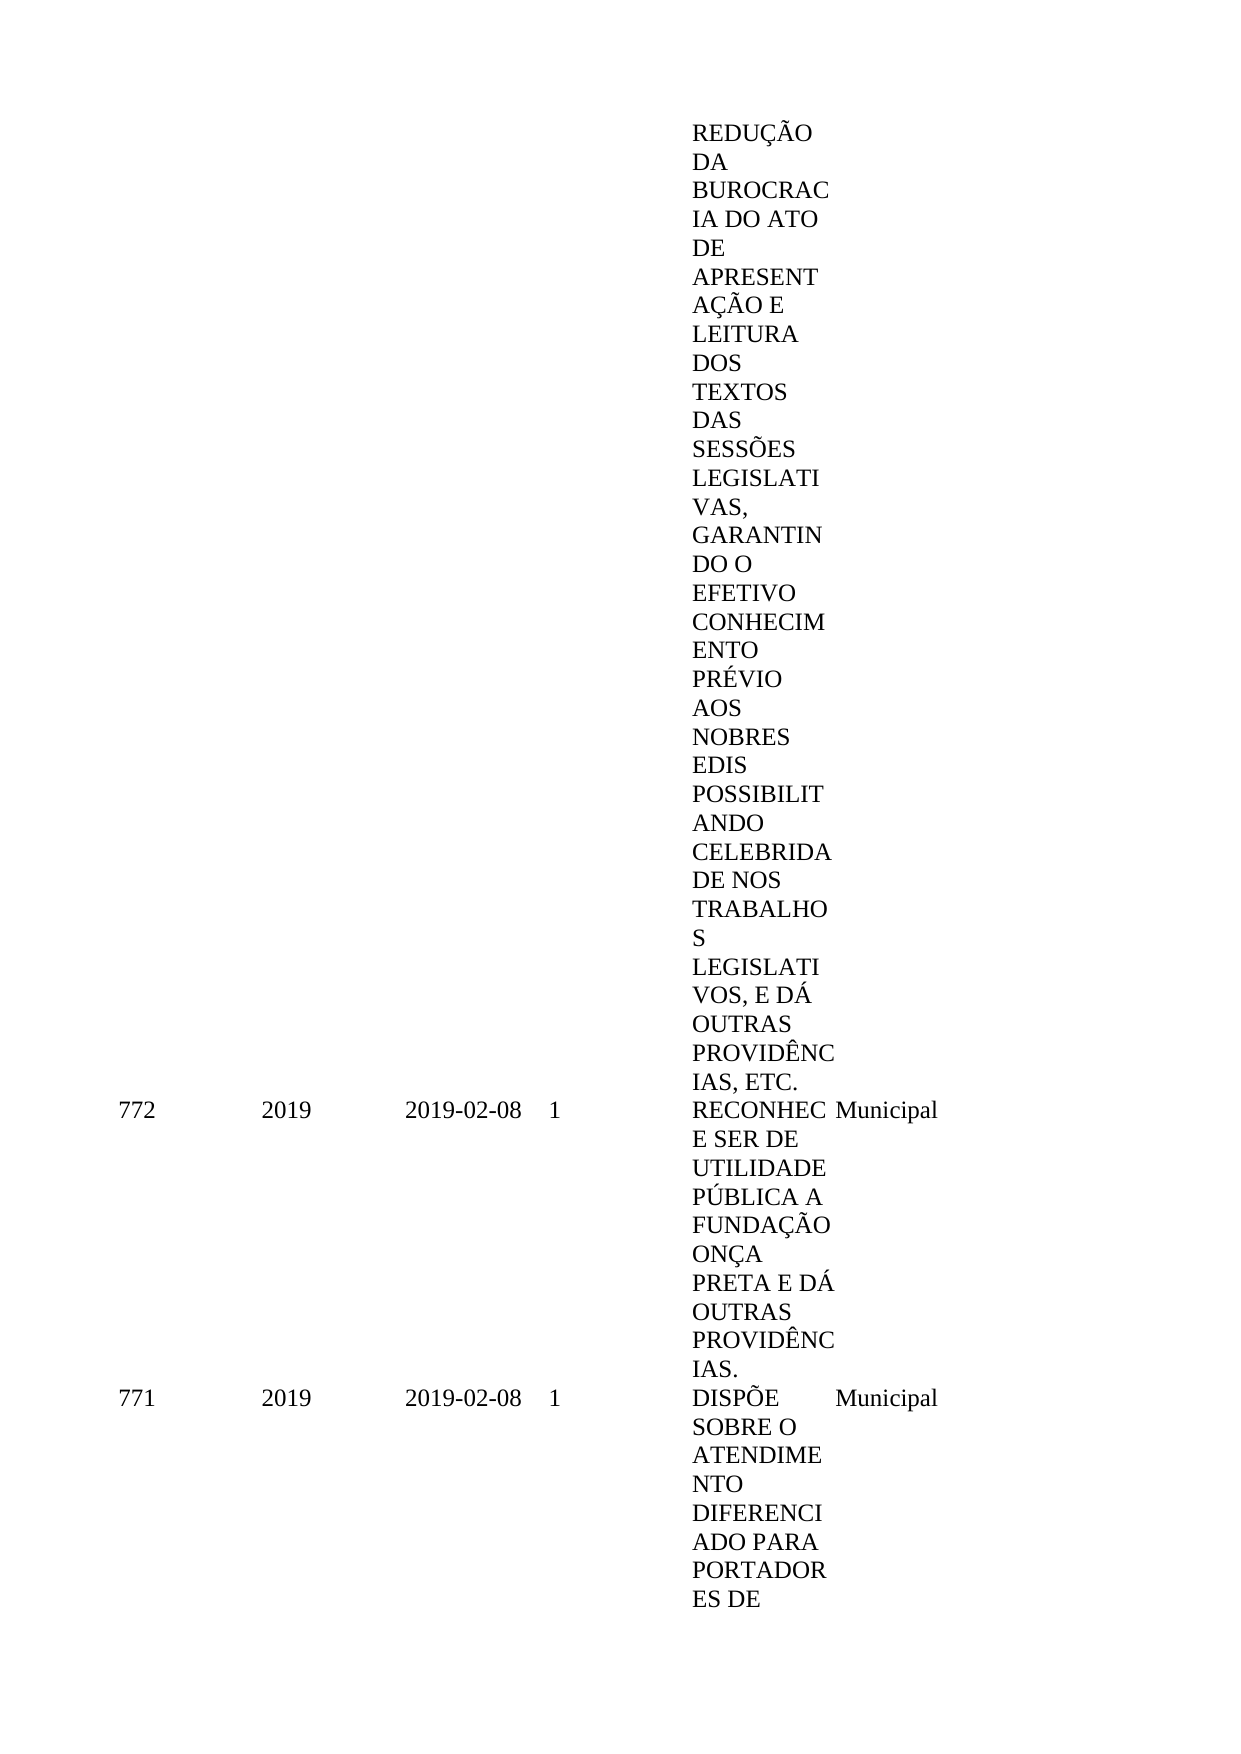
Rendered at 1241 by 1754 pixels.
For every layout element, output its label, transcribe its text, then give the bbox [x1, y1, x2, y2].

table_cell 1 [548, 1096, 692, 1383]
table_cell DISPÕE SOBRE O ATENDIMENTO DIFERENCIADO PARA PORTADORES DE [692, 1383, 835, 1613]
table_cell [979, 1383, 1122, 1613]
table_cell 2019-02-08 [405, 1096, 548, 1383]
table_cell [979, 1096, 1122, 1383]
table_cell REDUÇÃO DA BUROCRACIA DO ATO DE APRESENTAÇÃO E LEITURA DOS TEXTOS DAS SESSÕES LEGISLATIVAS, GARANTINDO O EFETIVO CONHECIMENTO PRÉVIO AOS NOBRES EDIS POSSIBILITANDO CELEBRIDADE NOS TRABALHOS LEGISLATIVOS, E DÁ OUTRAS PROVIDÊNCIAS, ETC. [692, 118, 835, 1096]
table_cell 2019-02-08 [405, 1383, 548, 1613]
table_cell Municipal [835, 1096, 979, 1383]
table_cell [405, 118, 548, 1096]
table_cell 772 [118, 1096, 261, 1383]
table_cell Municipal [835, 1383, 979, 1613]
table_cell 1 [548, 1383, 692, 1613]
table_cell 2019 [261, 1383, 405, 1613]
table_cell [118, 118, 261, 1096]
table_cell [835, 118, 979, 1096]
table_cell [979, 118, 1122, 1096]
table_cell [548, 118, 692, 1096]
table_cell [261, 118, 405, 1096]
table_cell 771 [118, 1383, 261, 1613]
table_cell RECONHECE SER DE UTILIDADE PÚBLICA A FUNDAÇÃO ONÇA PRETA E DÁ OUTRAS PROVIDÊNCIAS. [692, 1096, 835, 1383]
table_cell 2019 [261, 1096, 405, 1383]
